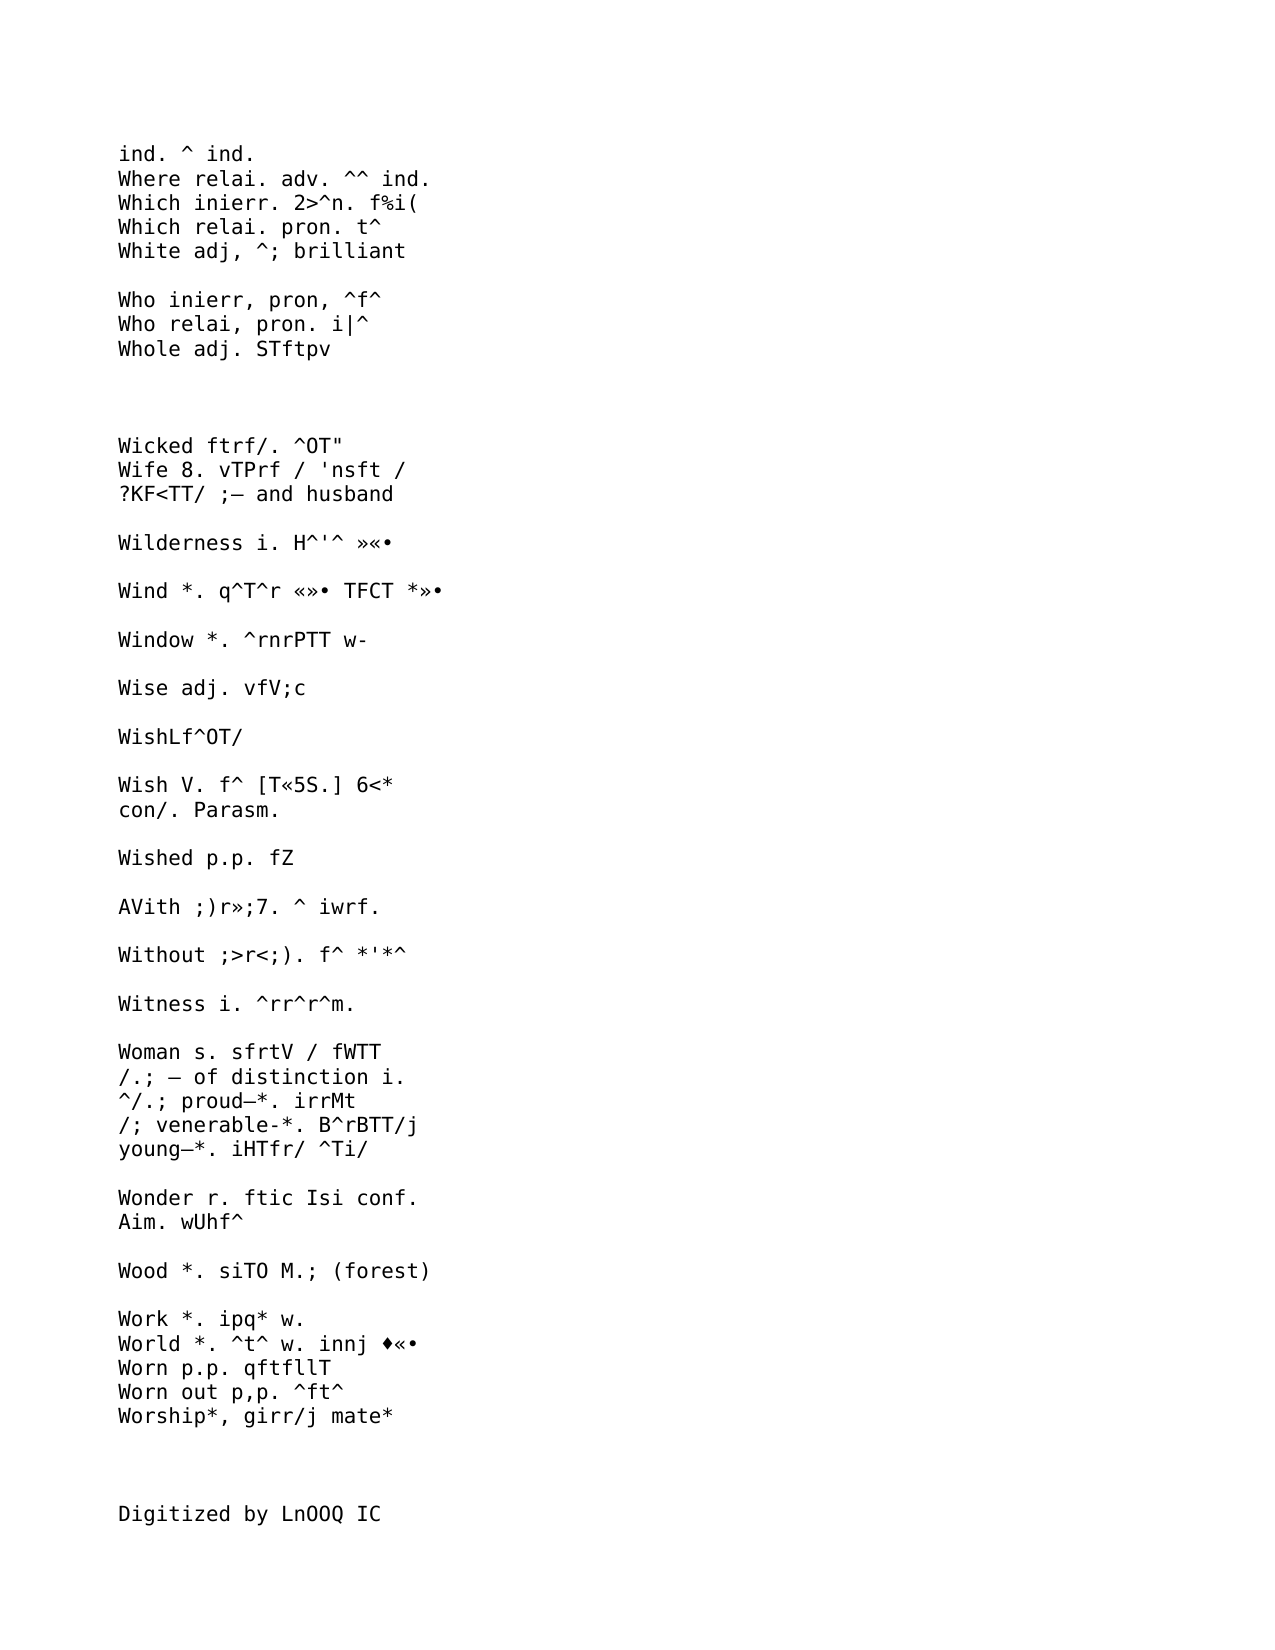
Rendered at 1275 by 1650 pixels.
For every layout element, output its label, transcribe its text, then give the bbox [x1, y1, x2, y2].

text Worn out p,p. ^ft^ [118, 1380, 1157, 1404]
text Which inierr. 2>^n. f%i( [118, 191, 1157, 215]
text AVith ;)r»;7. ^ iwrf. [118, 895, 1157, 919]
text /.; — of distinction i. [118, 1065, 1157, 1089]
text Wished p.p. fZ [118, 846, 1157, 871]
text Without ;>r<;). f^ *'*^ [118, 943, 1157, 968]
text Wood *. siTO M.; (forest) [118, 1259, 1157, 1283]
text ?KF<TT/ ;— and husband [118, 482, 1157, 506]
text ind. ^ ind. [118, 142, 1157, 167]
text Wife 8. vTPrf / 'nsft / [118, 458, 1157, 482]
text young—*. iHTfr/ ^Ti/ [118, 1137, 1157, 1162]
text con/. Parasm. [118, 798, 1157, 822]
text Wish V. f^ [T«5S.] 6<* [118, 773, 1157, 798]
text Digitized by LnOOQ IC [118, 1502, 1157, 1526]
text WishLf^OT/ [118, 725, 1157, 749]
text Witness i. ^rr^r^m. [118, 992, 1157, 1016]
text /; venerable-*. B^rBTT/j [118, 1113, 1157, 1137]
text Wicked ftrf/. ^OT" [118, 434, 1157, 458]
text Which relai. pron. t^ [118, 215, 1157, 239]
text Wilderness i. H^'^ »«• [118, 531, 1157, 555]
text World *. ^t^ w. innj ♦«• [118, 1332, 1157, 1356]
text Whole adj. STftpv [118, 337, 1157, 361]
text ^/.; proud—*. irrMt [118, 1089, 1157, 1113]
text Who relai, pron. i|^ [118, 312, 1157, 337]
text Wonder r. ftic Isi conf. [118, 1186, 1157, 1210]
text Aim. wUhf^ [118, 1210, 1157, 1234]
text Worship*, girr/j mate* [118, 1404, 1157, 1429]
text Wind *. q^T^r «»• TFCT *»• [118, 579, 1157, 603]
text Where relai. adv. ^^ ind. [118, 167, 1157, 191]
text White adj, ^; brilliant [118, 239, 1157, 264]
text Woman s. sfrtV / fWTT [118, 1040, 1157, 1065]
text Window *. ^rnrPTT w- [118, 628, 1157, 652]
text Who inierr, pron, ^f^ [118, 288, 1157, 312]
text Wise adj. vfV;c [118, 676, 1157, 701]
text Work *. ipq* w. [118, 1307, 1157, 1332]
text Worn p.p. qftfllT [118, 1356, 1157, 1380]
